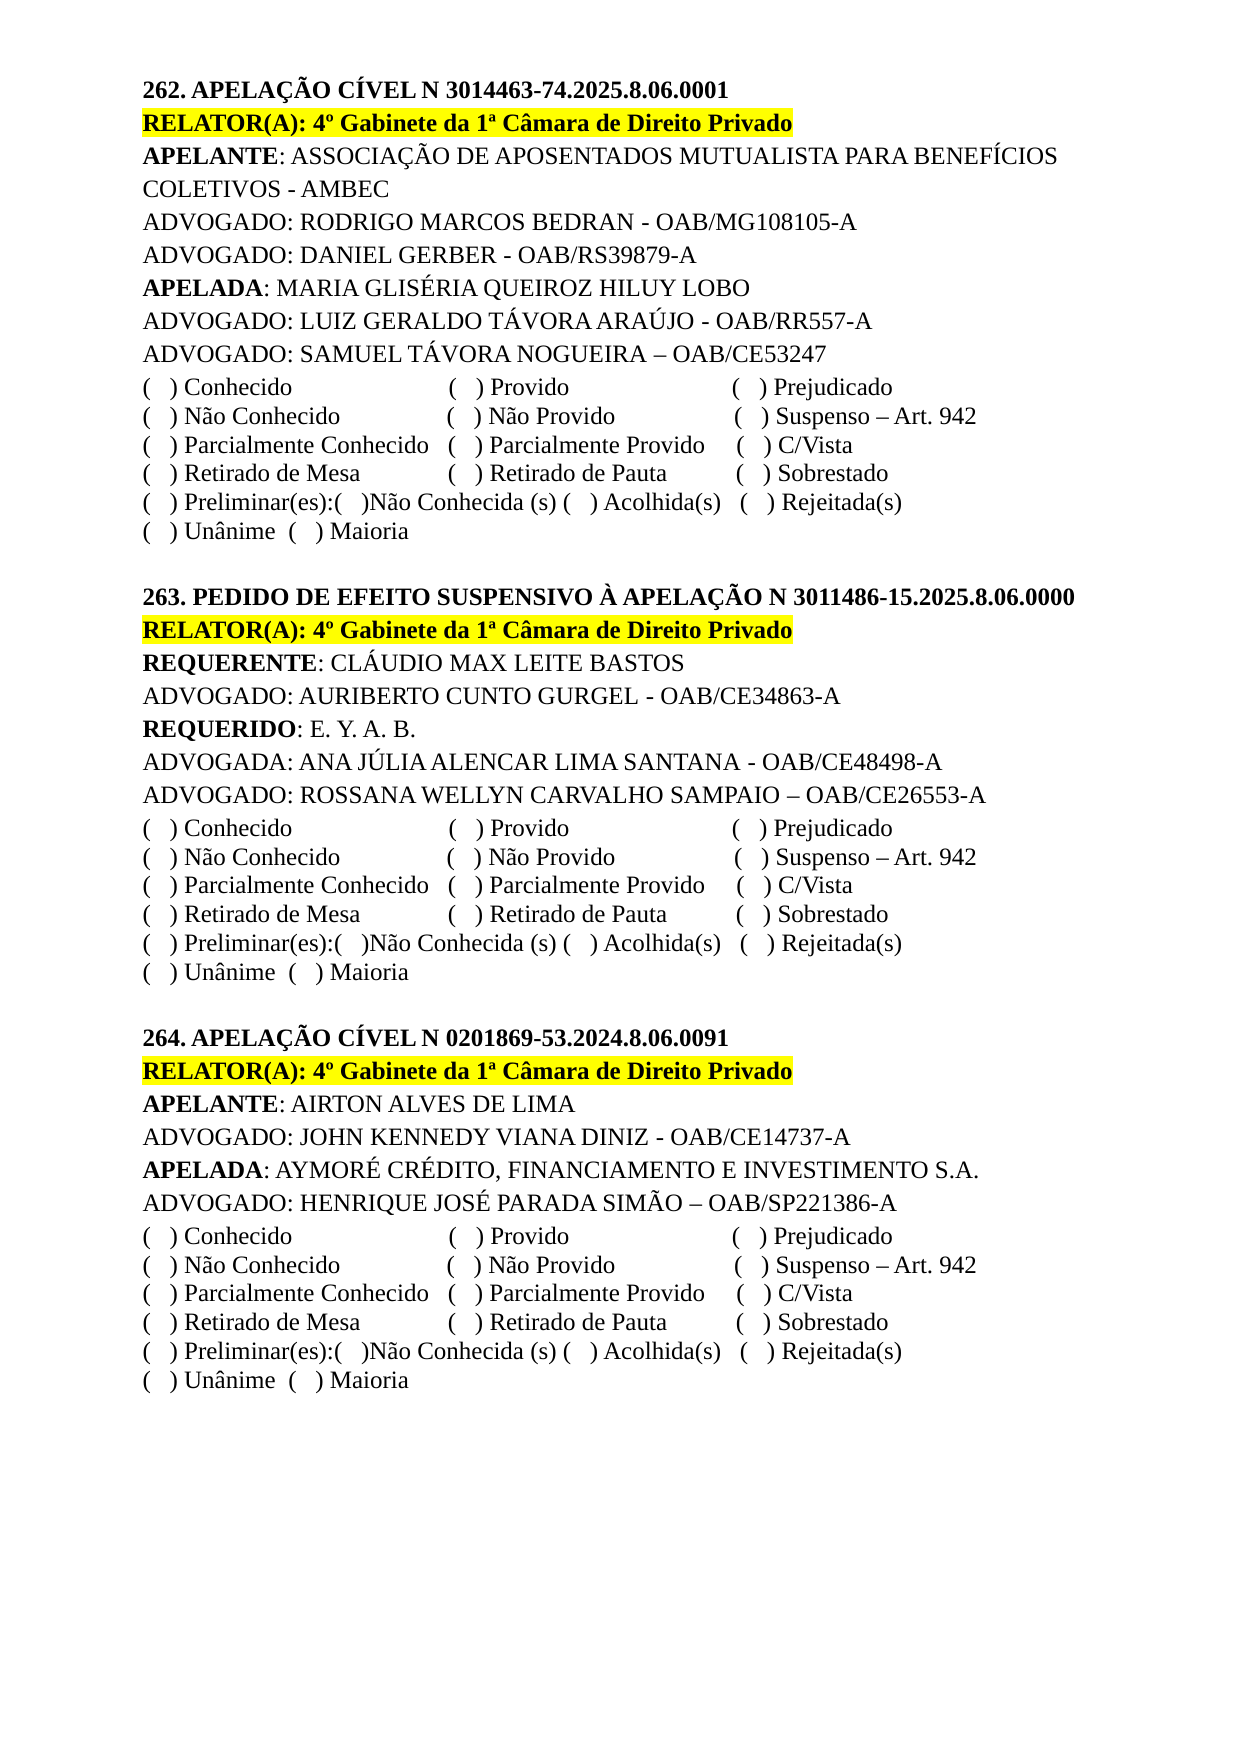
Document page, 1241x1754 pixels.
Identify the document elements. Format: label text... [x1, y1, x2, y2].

text ( ) Não Conhecido ( ) Não Provido ( ) Suspenso – Art. 942 [142, 1250, 1158, 1278]
text ( ) Parcialmente Conhecido ( ) Parcialmente Provido ( ) C/Vista [142, 430, 1158, 458]
text ( ) Parcialmente Conhecido ( ) Parcialmente Provido ( ) C/Vista [142, 871, 1158, 899]
text ( ) Não Conhecido ( ) Não Provido ( ) Suspenso – Art. 942 [142, 401, 1158, 430]
text ( ) Preliminar(es):( )Não Conhecida (s) ( ) Acolhida(s) ( ) Rejeitada(s) [142, 487, 1158, 516]
text ( ) Preliminar(es):( )Não Conhecida (s) ( ) Acolhida(s) ( ) Rejeitada(s) [142, 928, 1158, 957]
text 262. APELAÇÃO CÍVEL N 3014463-74.2025.8.06.0001 RELATOR(A): 4º Gabinete da 1ª Câmara de Direito Privado APELANTE: ASSOCIAÇÃO DE APOSENTADOS MUTUALISTA PARA BENEFÍCIOS COLETIVOS - AMBEC ADVOGADO: RODRIGO MARCOS BEDRAN - OAB/MG108105-A ADVOGADO: DANIEL GERBER - OAB/RS39879-A APELADA: MARIA GLISÉRIA QUEIROZ HILUY LOBO ADVOGADO: LUIZ GERALDO TÁVORA ARAÚJO - OAB/RR557-A ADVOGADO: SAMUEL TÁVORA NOGUEIRA – OAB/CE53247 [142, 75, 1141, 368]
text ( ) Retirado de Mesa ( ) Retirado de Pauta ( ) Sobrestado [142, 1307, 1158, 1336]
text ( ) Conhecido ( ) Provido ( ) Prejudicado [142, 372, 1141, 401]
text ( ) Preliminar(es):( )Não Conhecida (s) ( ) Acolhida(s) ( ) Rejeitada(s) [142, 1336, 1158, 1365]
text ( ) Unânime ( ) Maioria 264. APELAÇÃO CÍVEL N 0201869-53.2024.8.06.0091 RELATOR(A): 4º Gabinete da 1ª Câmara de Direito Privado APELANTE: AIRTON ALVES DE LIMA ADVOGADO: JOHN KENNEDY VIANA DINIZ - OAB/CE14737-A APELADA: AYMORÉ CRÉDITO, FINANCIAMENTO E INVESTIMENTO S.A. ADVOGADO: HENRIQUE JOSÉ PARADA SIMÃO – OAB/SP221386-A [142, 957, 1141, 1217]
text ( ) Parcialmente Conhecido ( ) Parcialmente Provido ( ) C/Vista [142, 1278, 1158, 1307]
text ( ) Retirado de Mesa ( ) Retirado de Pauta ( ) Sobrestado [142, 458, 1158, 487]
text ( ) Retirado de Mesa ( ) Retirado de Pauta ( ) Sobrestado [142, 899, 1158, 928]
text ( ) Não Conhecido ( ) Não Provido ( ) Suspenso – Art. 942 [142, 842, 1158, 871]
text ( ) Unânime ( ) Maioria 263. PEDIDO DE EFEITO SUSPENSIVO À APELAÇÃO N 3011486-15.2025.8.06.0000 RELATOR(A): 4º Gabinete da 1ª Câmara de Direito Privado REQUERENTE: CLÁUDIO MAX LEITE BASTOS ADVOGADO: AURIBERTO CUNTO GURGEL - OAB/CE34863-A REQUERIDO: E. Y. A. B. ADVOGADA: ANA JÚLIA ALENCAR LIMA SANTANA - OAB/CE48498-A ADVOGADO: ROSSANA WELLYN CARVALHO SAMPAIO – OAB/CE26553-A [142, 516, 1141, 809]
text ( ) Unânime ( ) Maioria [142, 1365, 1141, 1459]
text ( ) Conhecido ( ) Provido ( ) Prejudicado [142, 1221, 1141, 1250]
text ( ) Conhecido ( ) Provido ( ) Prejudicado [142, 813, 1141, 842]
